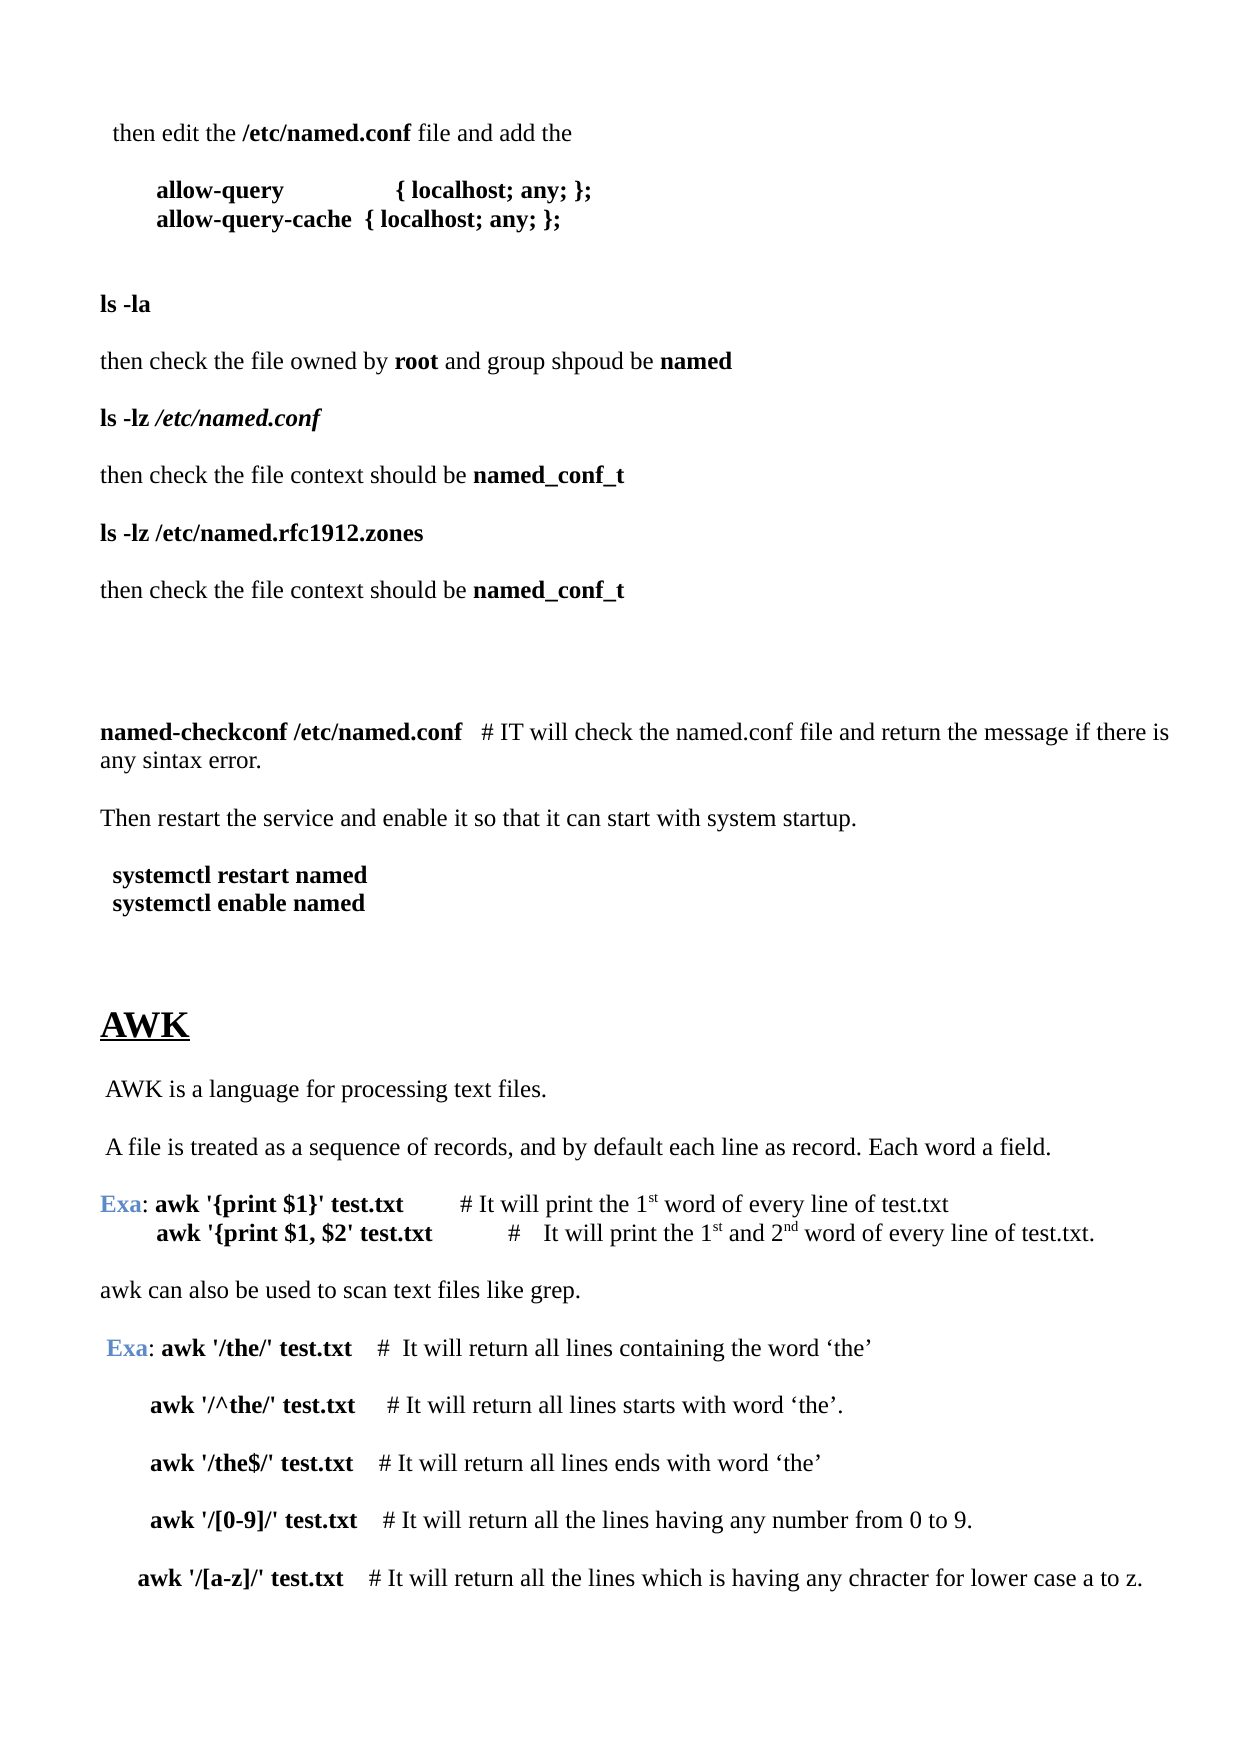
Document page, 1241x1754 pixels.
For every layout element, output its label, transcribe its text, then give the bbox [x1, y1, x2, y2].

text systemctl restart named [100, 860, 1175, 888]
text ls -lz /etc/named.rfc1912.zones [100, 518, 1175, 546]
text allow-query { localhost; any; }; [100, 175, 1175, 204]
text then check the file owned by root and group shpoud be named [100, 346, 1175, 375]
text AWK [100, 1002, 1175, 1045]
text Then restart the service and enable it so that it can start with system startup. [100, 803, 1175, 831]
text named-checkconf /etc/named.conf # IT will check the named.conf file and return the message if there is any sintax error. [100, 717, 1175, 774]
text systemctl enable named [100, 888, 1175, 917]
text Exa: awk '{print $1}' test.txt # It will print the 1st word of every line of test.txt [100, 1189, 1175, 1218]
text allow-query-cache { localhost; any; }; [100, 204, 1175, 233]
text then check the file context should be named_conf_t [100, 575, 1175, 603]
text awk '/^the/' test.txt # It will return all lines starts with word ‘the’. [100, 1390, 1175, 1419]
text then edit the /etc/named.conf file and add the [100, 118, 1175, 147]
text awk '/[0-9]/' test.txt # It will return all the lines having any number from 0 to 9. [100, 1505, 1175, 1534]
text then check the file context should be named_conf_t [100, 461, 1175, 489]
text awk can also be used to scan text files like grep. [100, 1275, 1175, 1304]
text awk '/the$/' test.txt # It will return all lines ends with word ‘the’ [100, 1448, 1175, 1477]
text A file is treated as a sequence of records, and by default each line as record. Each word a field. [100, 1132, 1175, 1160]
text awk '/[a-z]/' test.txt # It will return all the lines which is having any chracter for lower case a to z. [100, 1563, 1175, 1592]
text ls -la [100, 289, 1175, 318]
text awk '{print $1, $2' test.txt # It will print the 1st and 2nd word of every line of test.txt. [100, 1218, 1175, 1247]
text ls -lz /etc/named.conf [100, 403, 1175, 432]
text AWK is a language for processing text files. [100, 1074, 1175, 1103]
text Exa: awk '/the/' test.txt # It will return all lines containing the word ‘the’ [100, 1333, 1175, 1362]
